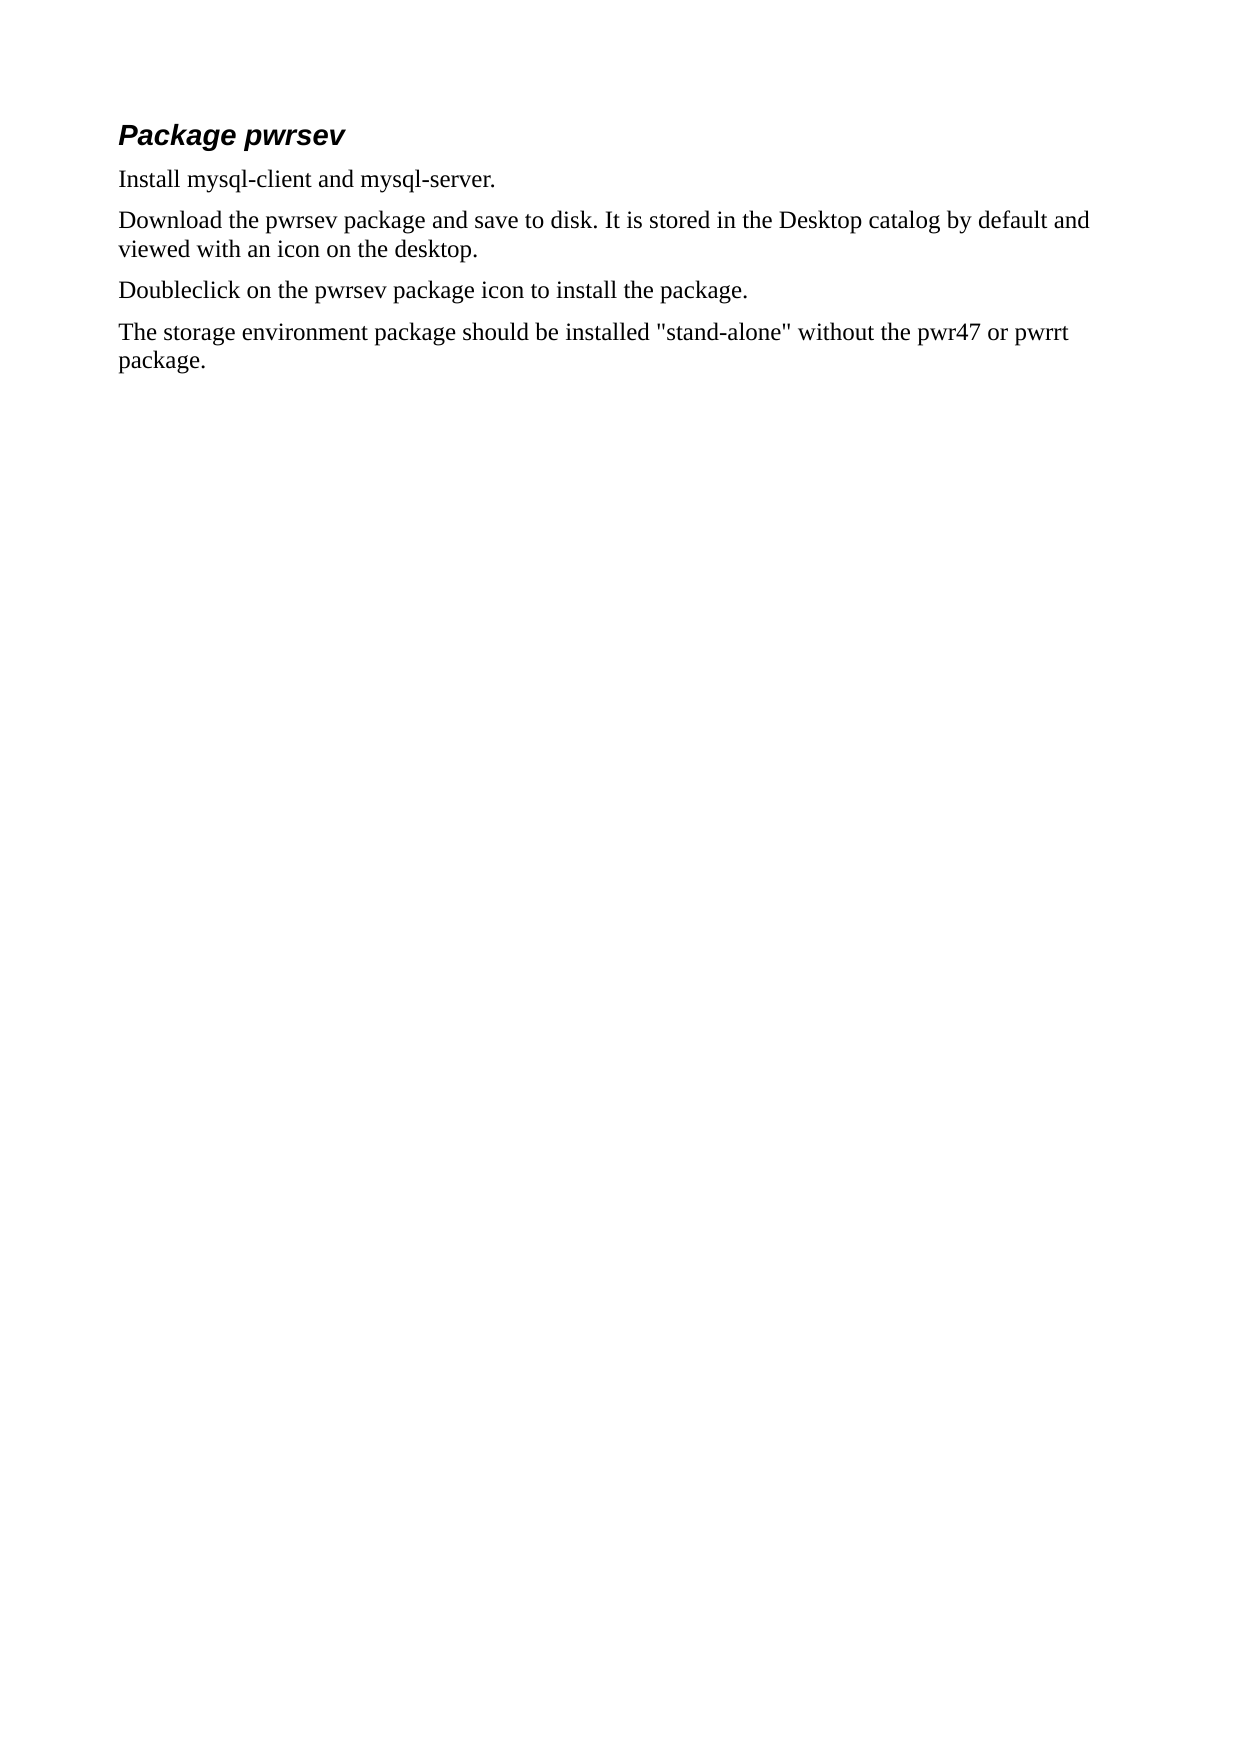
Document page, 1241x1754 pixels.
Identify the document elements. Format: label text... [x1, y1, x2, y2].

text Install mysql-client and mysql-server. [118, 164, 1122, 193]
text Download the pwrsev package and save to disk. It is stored in the Desktop catalog by default and viewed with an icon on the desktop. [118, 205, 1122, 263]
subtitle Package pwrsev [118, 118, 1122, 152]
text The storage environment package should be installed "stand-alone" without the pwr47 or pwrrt package. [118, 317, 1122, 374]
text Doubleclick on the pwrsev package icon to install the package. [118, 275, 1122, 304]
